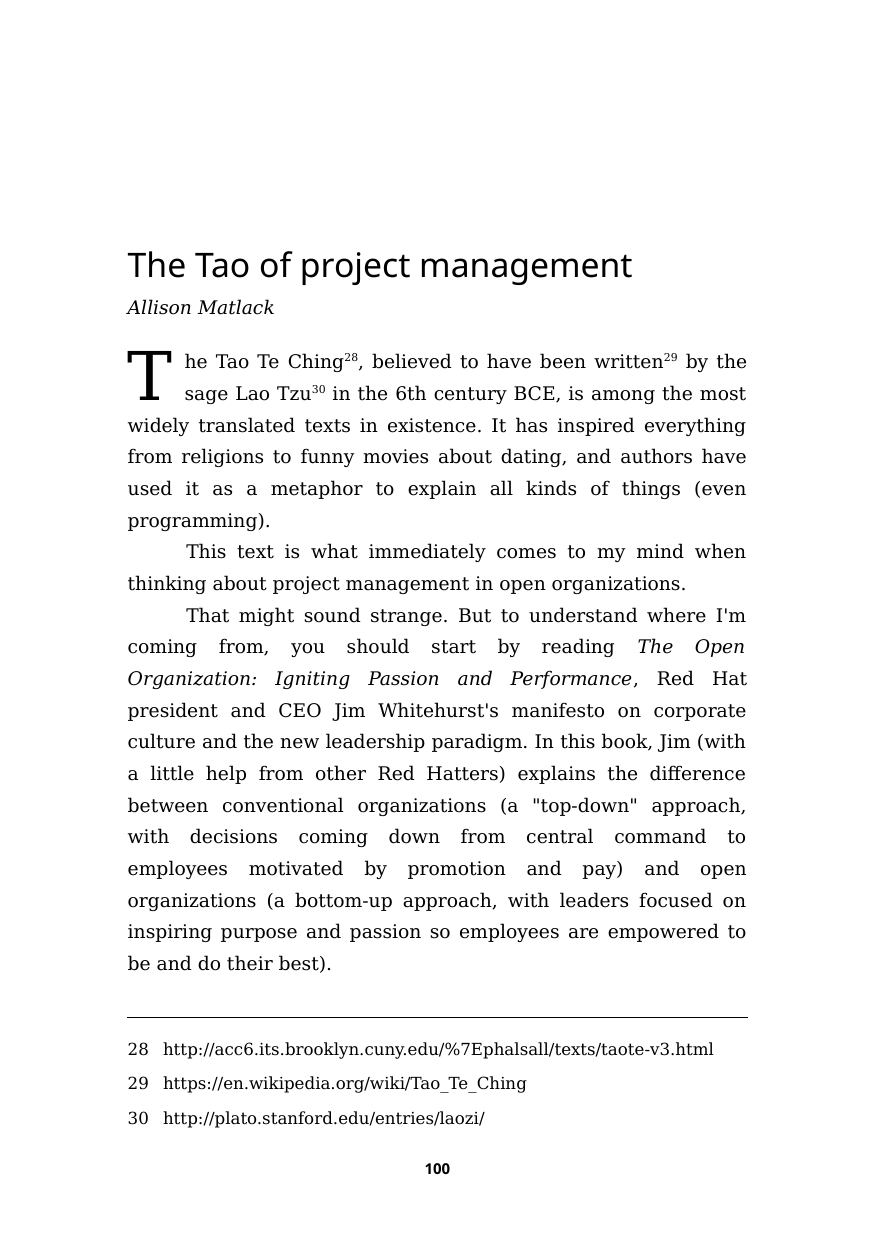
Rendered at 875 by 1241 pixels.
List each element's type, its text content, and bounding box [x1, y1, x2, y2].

text That might sound strange. But to understand where I'm coming from, you should start by reading The Open Organization: Igniting Passion and Performance, Red Hat president and CEO Jim Whitehurst's manifesto on corporate culture and the new leadership paradigm. In this book, Jim (with a little help from other Red Hatters) explains the difference between conventional organizations (a "top-down" approach, with decisions coming down from central command to employees motivated by promotion and pay) and open organizations (a bottom-up approach, with leaders focused on inspiring purpose and passion so employees are empowered to be and do their best). [127, 605, 747, 975]
text http://plato.stanford.edu/entries/laozi/ [127, 1109, 747, 1128]
text http://acc6.its.brooklyn.cuny.edu/%7Ephalsall/texts/taote-v3.html [127, 1040, 747, 1059]
text Allison Matlack [127, 297, 747, 319]
text https://en.wikipedia.org/wiki/Tao_Te_Ching [127, 1074, 747, 1094]
subtitle The Tao of project management [127, 246, 747, 285]
text The Tao Te Ching, believed to have been written by the sage Lao Tzu in the 6th century BCE, is among the most widely translated texts in existence. It has inspired everything from religions to funny movies about dating, and authors have used it as a metaphor to explain all kinds of things (even programming). [127, 351, 747, 532]
text This text is what immediately comes to my mind when thinking about project management in open organizations. [127, 541, 747, 595]
